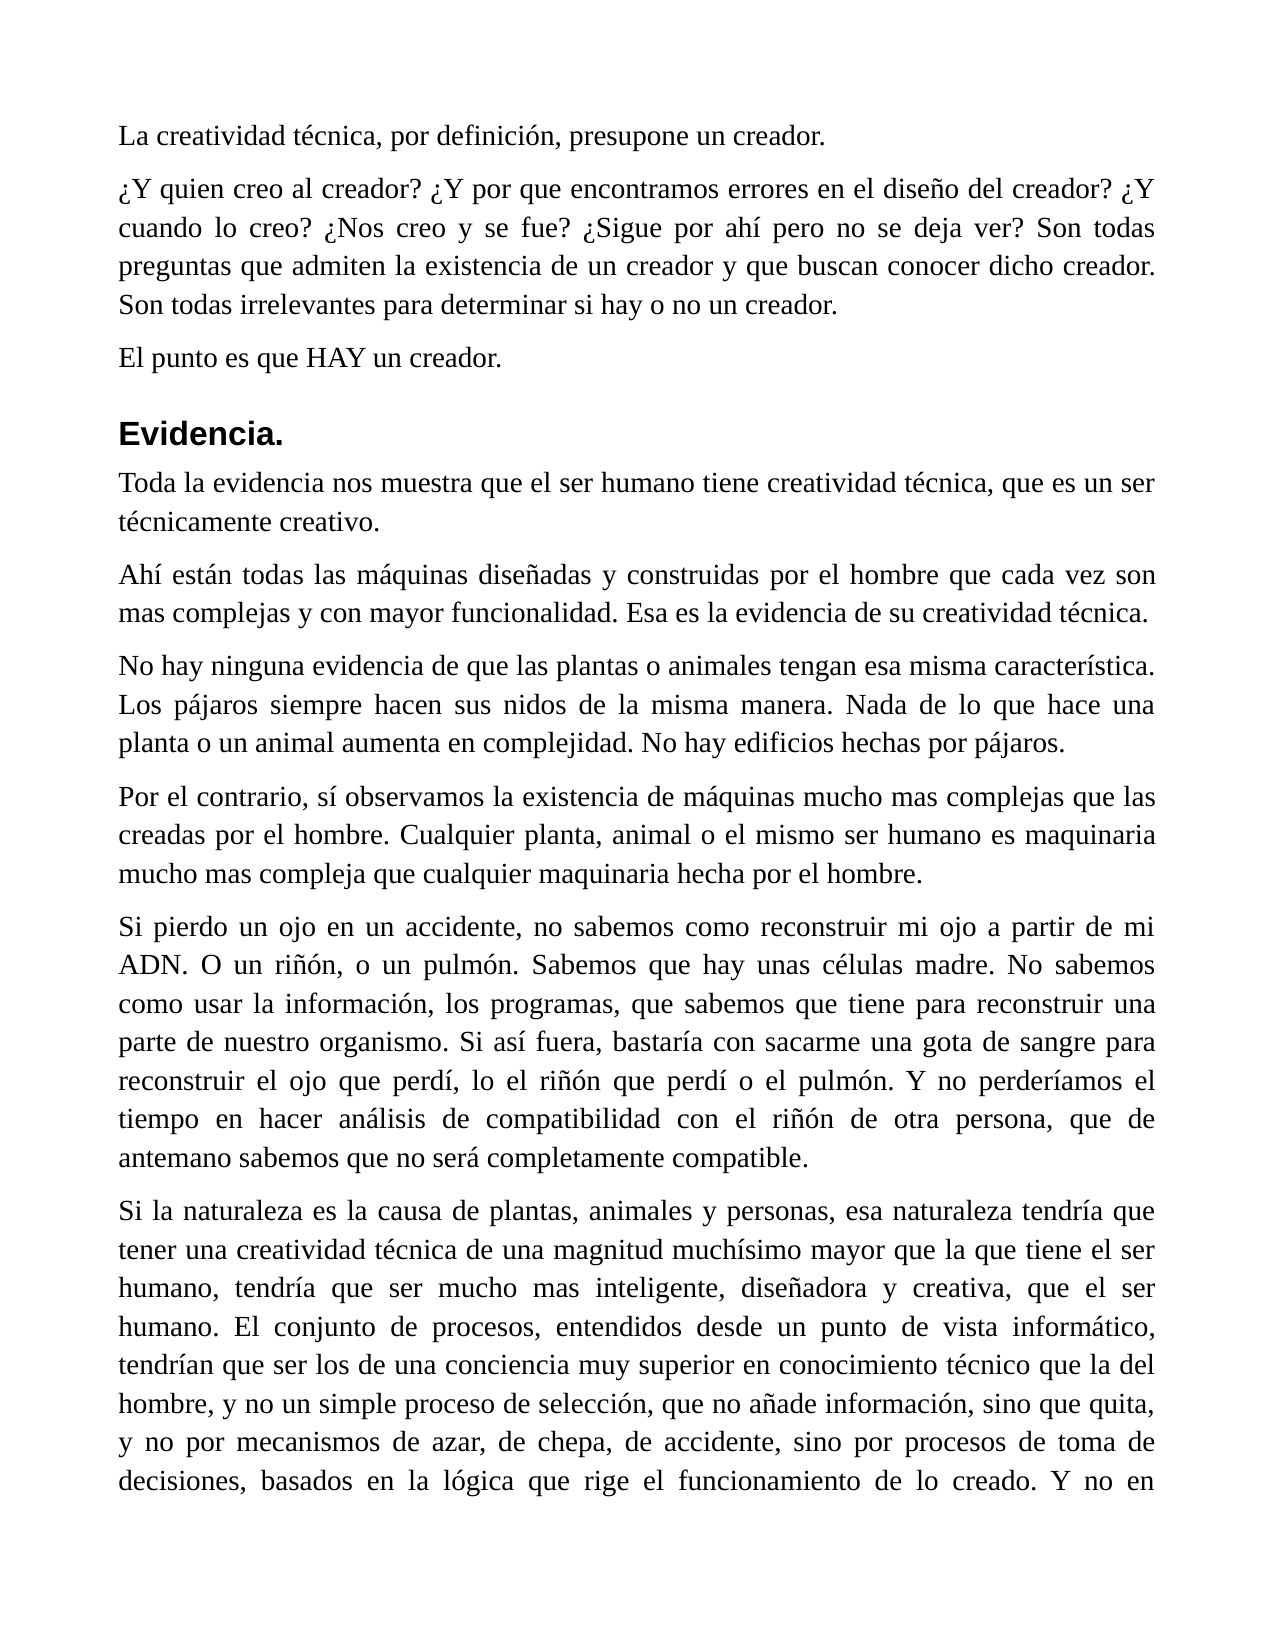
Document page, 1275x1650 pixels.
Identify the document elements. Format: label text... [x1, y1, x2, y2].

text Si la naturaleza es la causa de plantas, animales y personas, esa naturaleza tendría que tener una creatividad técnica de una magnitud muchísimo mayor que la que tiene el ser humano, tendría que ser mucho mas inteligente, diseñadora y creativa, que el ser humano. El conjunto de procesos, entendidos desde un punto de vista informático, tendrían que ser los de una conciencia muy superior en conocimiento técnico que la del hombre, y no un simple proceso de selección, que no añade información, sino que quita, y no por mecanismos de azar, de chepa, de accidente, sino por procesos de toma de decisiones, basados en la lógica que rige el funcionamiento de lo creado. Y no en [118, 1193, 1157, 1497]
text La creatividad técnica, por definición, presupone un creador. [118, 118, 1157, 152]
text Ahí están todas las máquinas diseñadas y construidas por el hombre que cada vez son mas complejas y con mayor funcionalidad. Esa es la evidencia de su creatividad técnica. [118, 557, 1157, 629]
text ¿Y quien creo al creador? ¿Y por que encontramos errores en el diseño del creador? ¿Y cuando lo creo? ¿Nos creo y se fue? ¿Sigue por ahí pero no se deja ver? Son todas preguntas que admiten la existencia de un creador y que buscan conocer dicho creador. Son todas irrelevantes para determinar si hay o no un creador. [118, 171, 1157, 320]
text No hay ninguna evidencia de que las plantas o animales tengan esa misma característica. Los pájaros siempre hacen sus nidos de la misma manera. Nada de lo que hace una planta o un animal aumenta en complejidad. No hay edificios hechas por pájaros. [118, 648, 1157, 759]
text Si pierdo un ojo en un accidente, no sabemos como reconstruir mi ojo a partir de mi ADN. O un riñón, o un pulmón. Sabemos que hay unas células madre. No sabemos como usar la información, los programas, que sabemos que tiene para reconstruir una parte de nuestro organismo. Si así fuera, bastaría con sacarme una gota de sangre para reconstruir el ojo que perdí, lo el riñón que perdí o el pulmón. Y no perderíamos el tiempo en hacer análisis de compatibilidad con el riñón de otra persona, que de antemano sabemos que no será completamente compatible. [118, 909, 1157, 1174]
subtitle Evidencia. [118, 414, 1157, 453]
text El punto es que HAY un creador. [118, 340, 1157, 373]
text Toda la evidencia nos muestra que el ser humano tiene creatividad técnica, que es un ser técnicamente creativo. [118, 465, 1157, 537]
text Por el contrario, sí observamos la existencia de máquinas mucho mas complejas que las creadas por el hombre. Cualquier planta, animal o el mismo ser humano es maquinaria mucho mas compleja que cualquier maquinaria hecha por el hombre. [118, 779, 1157, 889]
